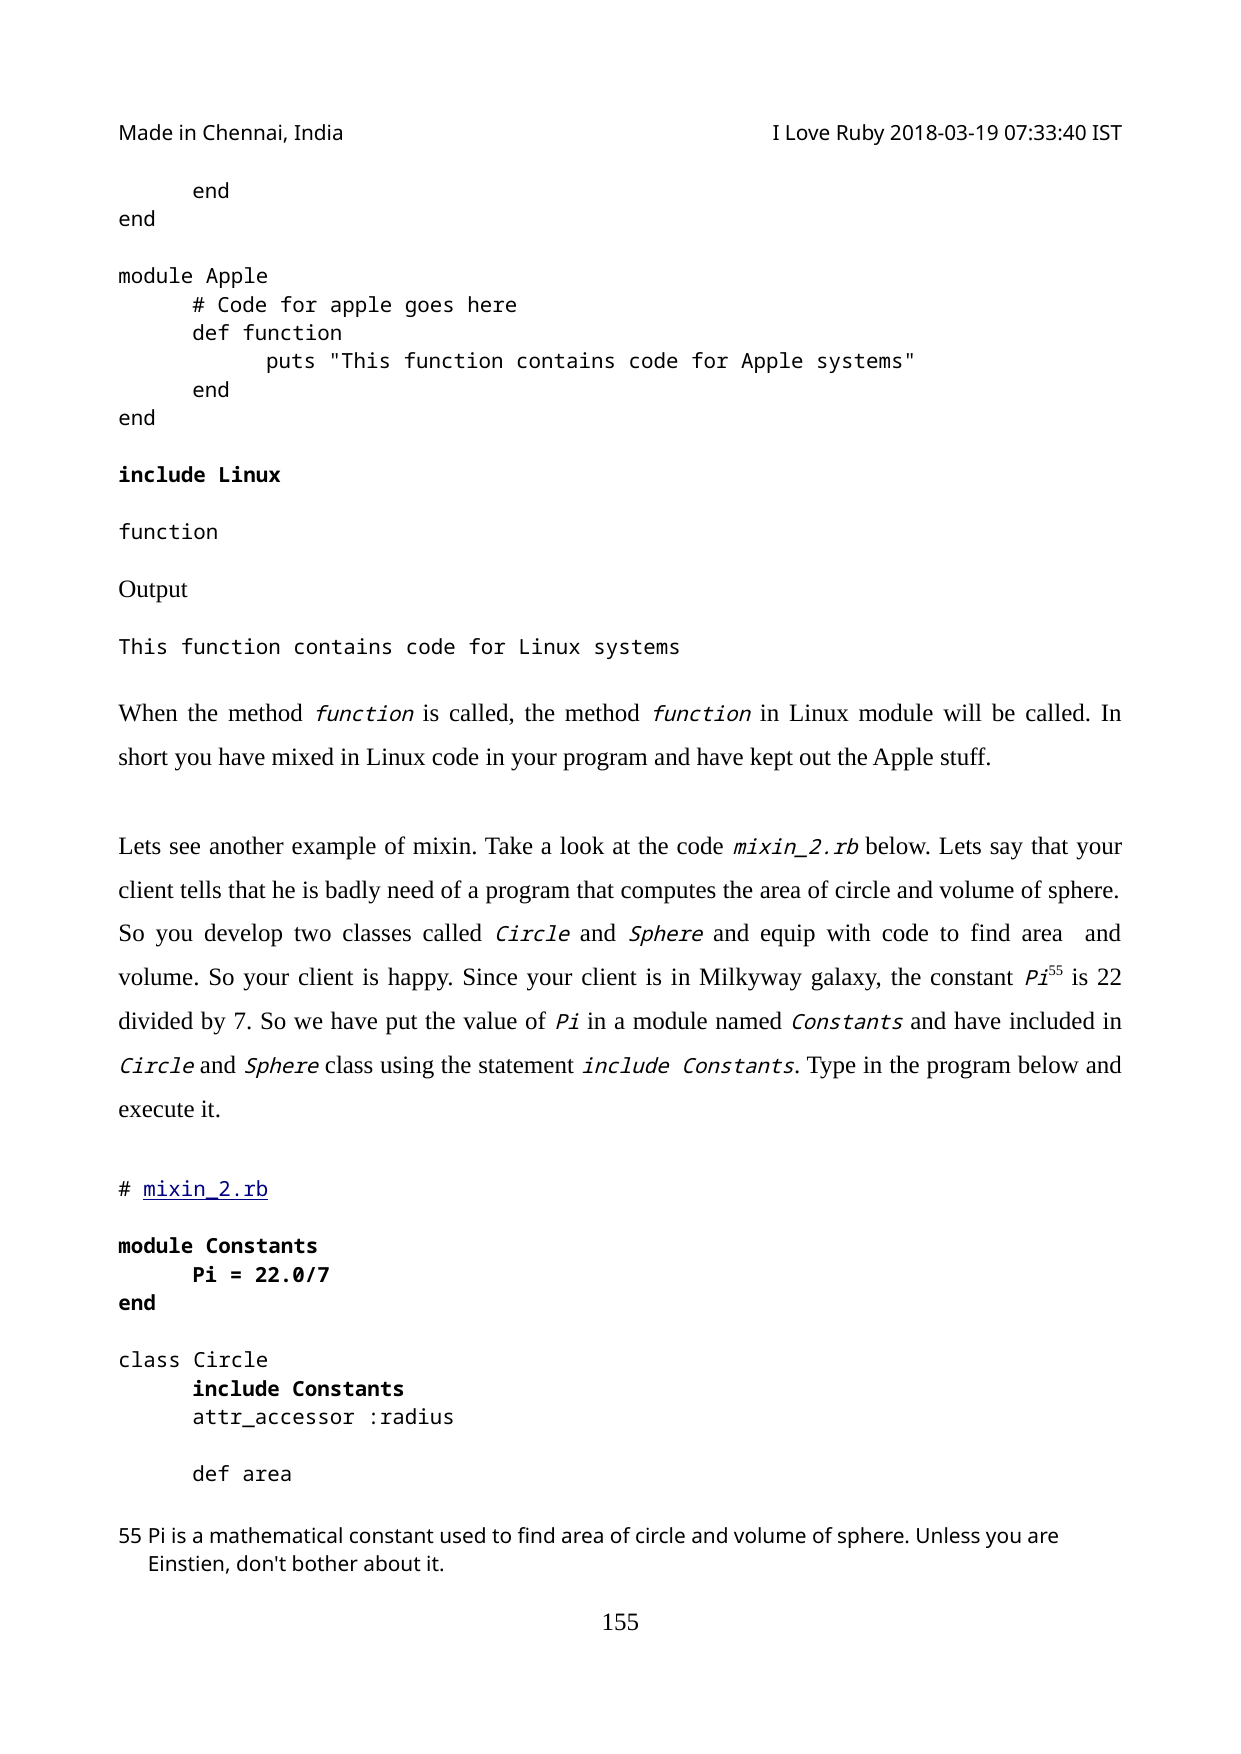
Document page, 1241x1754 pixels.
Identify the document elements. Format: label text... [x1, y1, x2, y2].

text def area [118, 1459, 1122, 1487]
text puts "This function contains code for Apple systems" [118, 347, 1122, 375]
text This function contains code for Linux systems [118, 632, 1122, 660]
text def function [118, 318, 1122, 347]
text end [118, 375, 1122, 403]
text end [118, 204, 1122, 233]
text module Apple [118, 261, 1122, 290]
text Pi = 22.0/7 [118, 1260, 1122, 1288]
text end [118, 403, 1122, 432]
text include Linux [118, 460, 1122, 489]
text include Constants [118, 1374, 1122, 1402]
text # mixin_2.rb [118, 1174, 1122, 1203]
text # Code for apple goes here [118, 290, 1122, 318]
text end [118, 1288, 1122, 1317]
text module Constants [118, 1231, 1122, 1260]
text function [118, 517, 1122, 546]
text Pi is a mathematical constant used to find area of circle and volume of sphere. Unless you are Einstien, don't bother about it. [118, 1521, 1122, 1578]
text Lets see another example of mixin. Take a look at the code mixin_2.rb below. Lets say that your client tells that he is badly need of a program that computes the area of circle and volume of sphere. So you develop two classes called Circle and Sphere and equip with code to find area and volume. So your client is happy. Since your client is in Milkyway galaxy, the constant Pi is 22 divided by 7. So we have put the value of Pi in a module named Constants and have included in Circle and Sphere class using the statement include Constants. Type in the program below and execute it. [118, 831, 1122, 1123]
text class Circle [118, 1345, 1122, 1374]
text Output [118, 574, 1122, 603]
text attr_accessor :radius [118, 1402, 1122, 1431]
text end [118, 176, 1122, 204]
text When the method function is called, the method function in Linux module will be called. In short you have mixed in Linux code in your program and have kept out the Apple stuff. [118, 698, 1122, 771]
